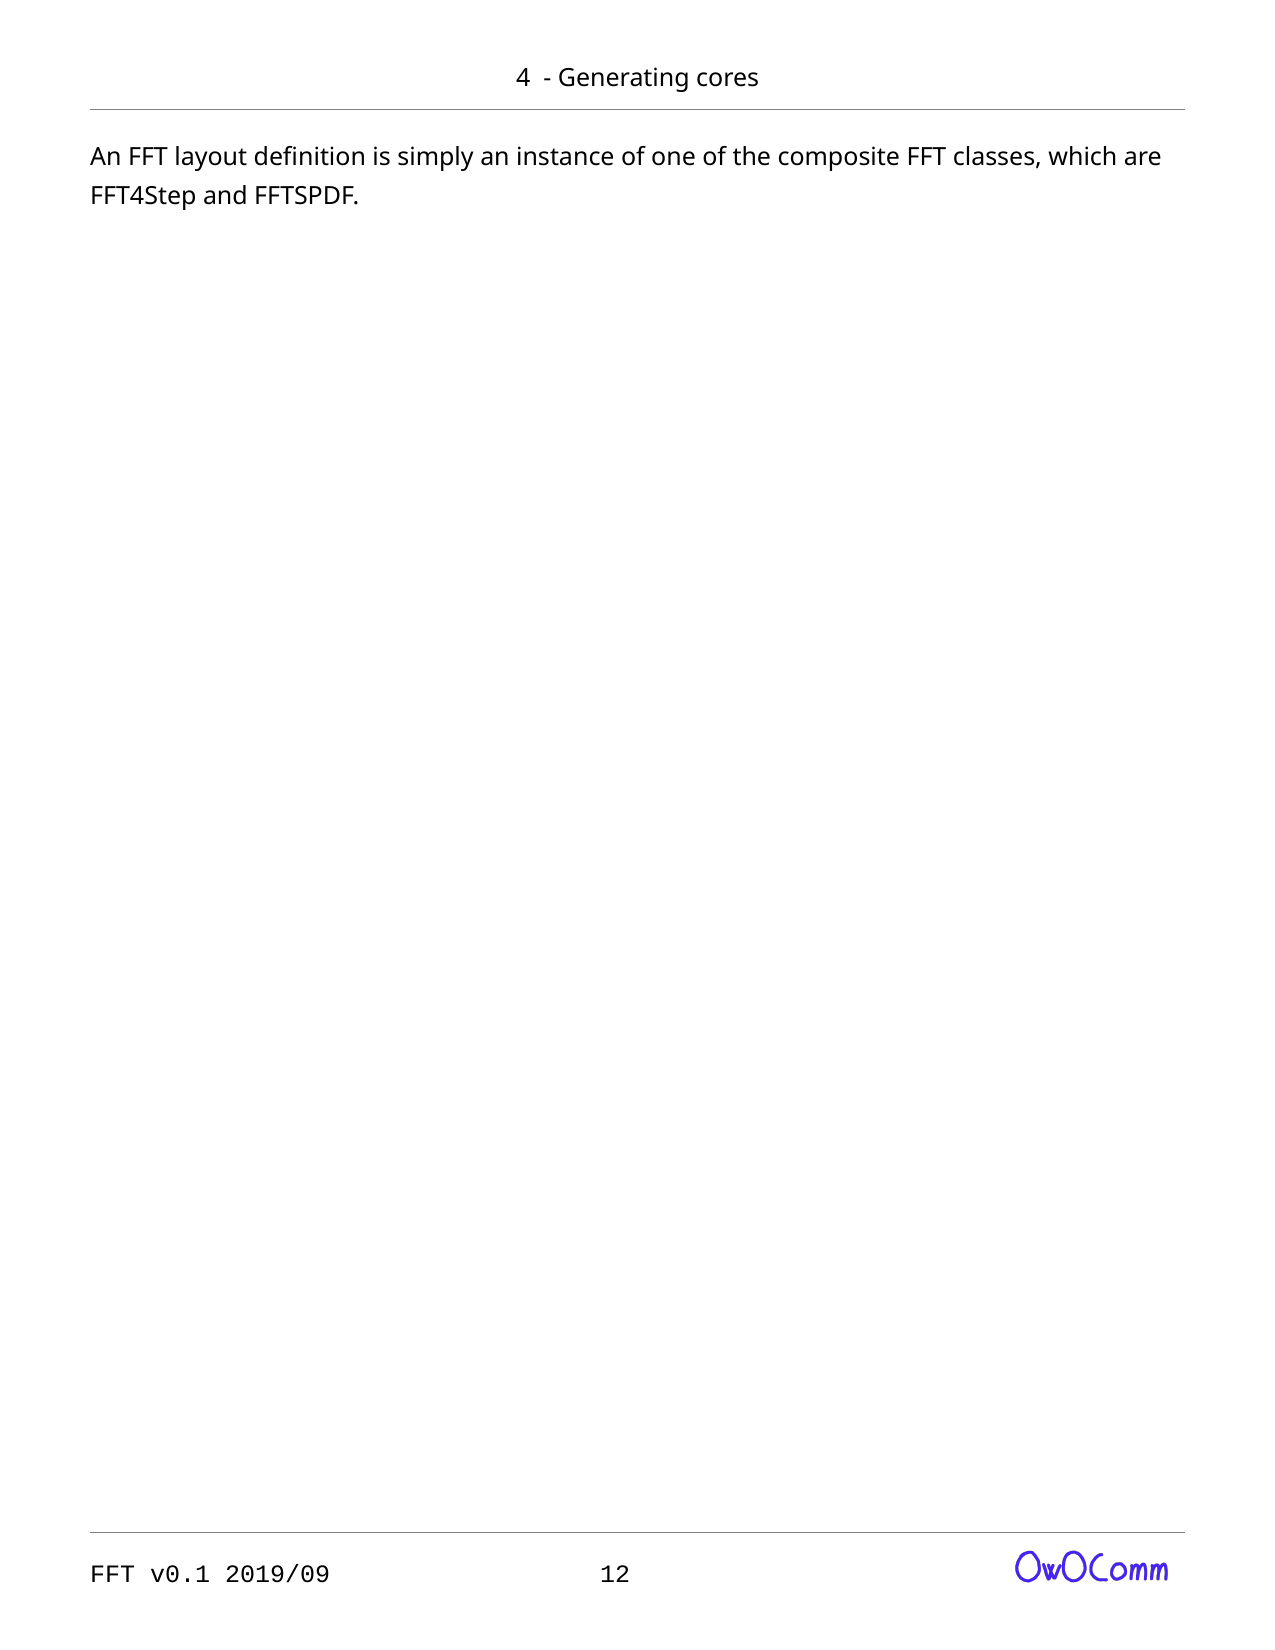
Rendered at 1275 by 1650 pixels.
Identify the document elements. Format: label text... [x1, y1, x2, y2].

text An FFT layout definition is simply an instance of one of the composite FFT classes, which are FFT4Step and FFTSPDF. [90, 139, 1185, 212]
picture [1005, 1544, 1178, 1589]
